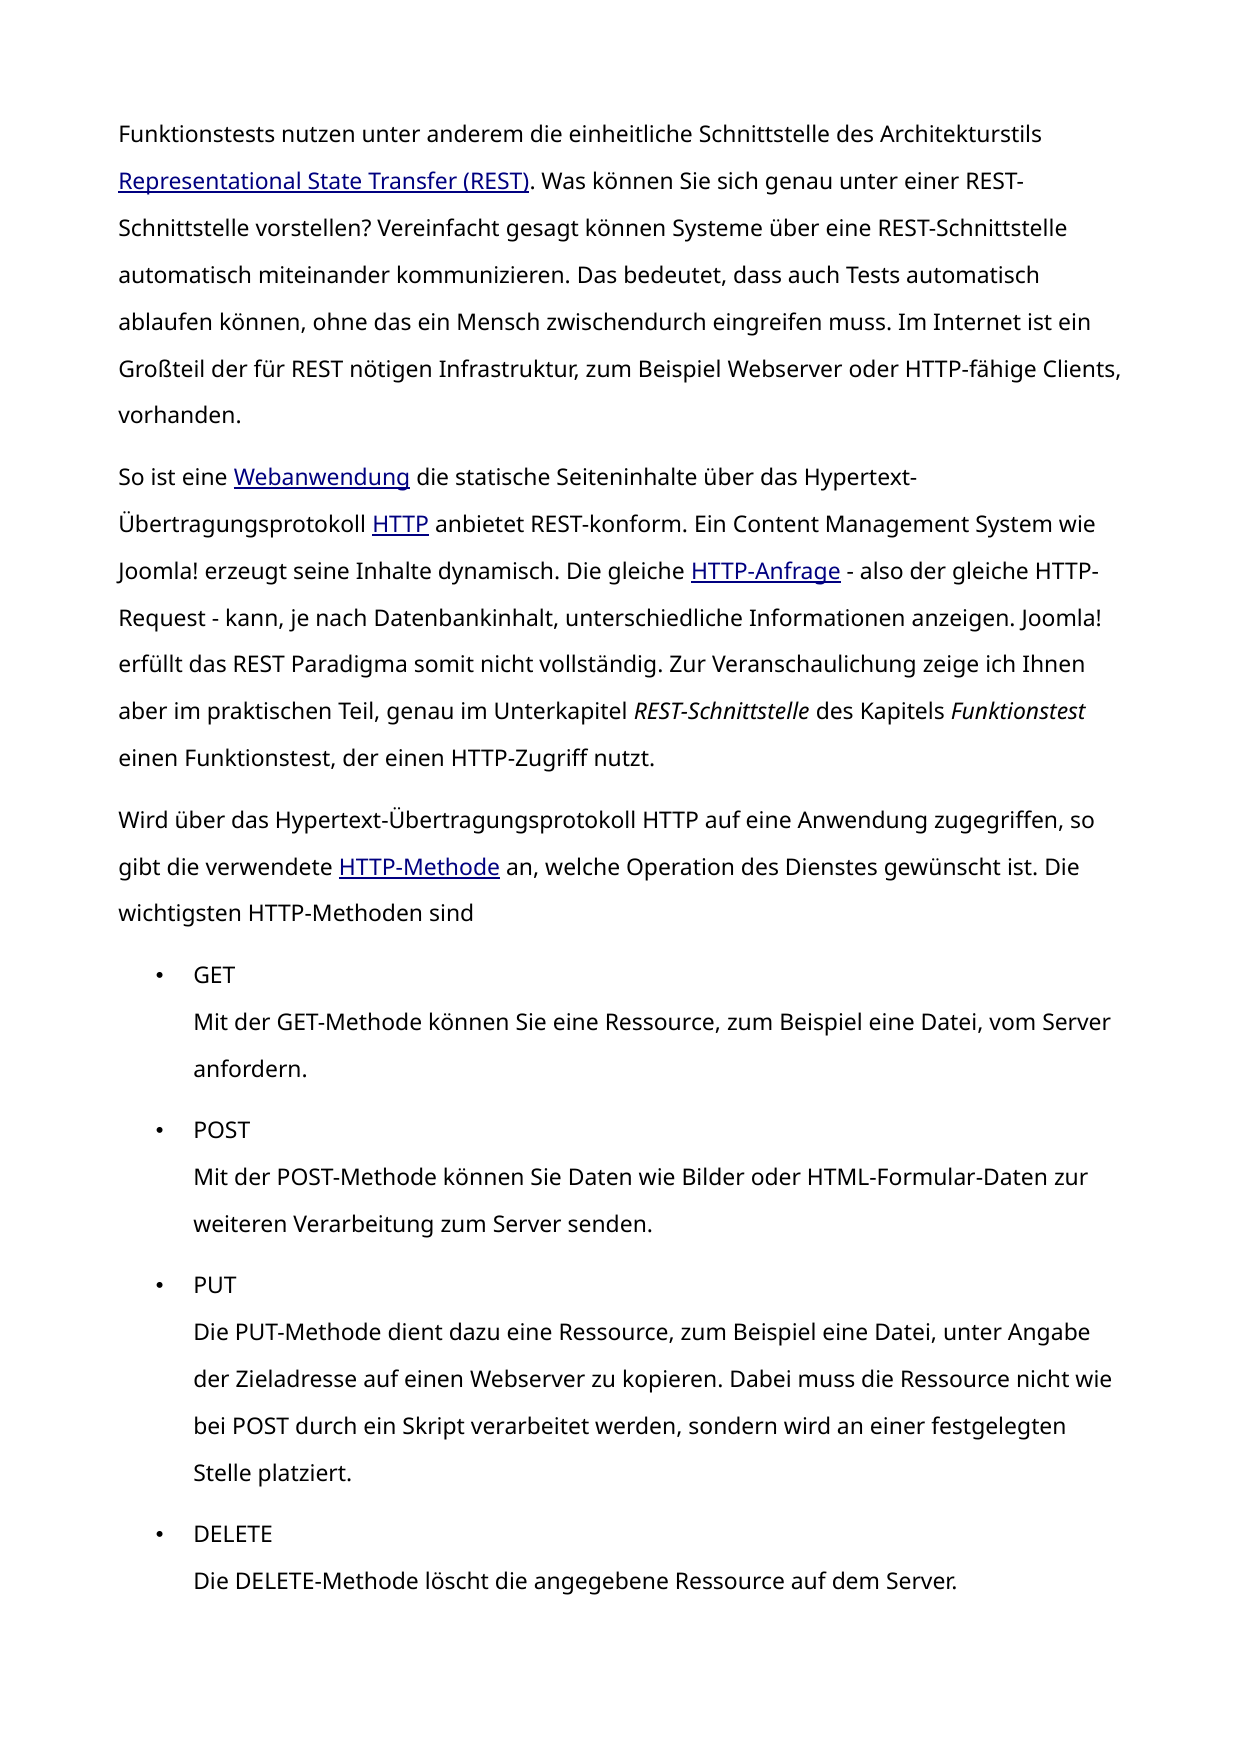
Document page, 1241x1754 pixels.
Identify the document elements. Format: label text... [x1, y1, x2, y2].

list POST Mit der POST-Methode können Sie Daten wie Bilder oder HTML-Formular-Daten zur weiteren Verarbeitung zum Server senden. [156, 1114, 1122, 1239]
text Funktionstests nutzen unter anderem die einheitliche Schnittstelle des Architekturstils Representational State Transfer (REST). Was können Sie sich genau unter einer REST-Schnittstelle vorstellen? Vereinfacht gesagt können Systeme über eine REST-Schnittstelle automatisch miteinander kommunizieren. Das bedeutet, dass auch Tests automatisch ablaufen können, ohne das ein Mensch zwischendurch eingreifen muss. Im Internet ist ein Großteil der für REST nötigen Infrastruktur, zum Beispiel Webserver oder HTTP-fähige Clients, vorhanden. [118, 118, 1122, 431]
list PUT Die PUT-Methode dient dazu eine Ressource, zum Beispiel eine Datei, unter Angabe der Zieladresse auf einen Webserver zu kopieren. Dabei muss die Ressource nicht wie bei POST durch ein Skript verarbeitet werden, sondern wird an einer festgelegten Stelle platziert. [156, 1269, 1122, 1488]
list GET Mit der GET-Methode können Sie eine Ressource, zum Beispiel eine Datei, vom Server anfordern. [156, 959, 1122, 1084]
list DELETE Die DELETE-Methode löscht die angegebene Ressource auf dem Server. [156, 1518, 1122, 1596]
text So ist eine Webanwendung die statische Seiteninhalte über das Hypertext-Übertragungsprotokoll HTTP anbietet REST-konform. Ein Content Management System wie Joomla! erzeugt seine Inhalte dynamisch. Die gleiche HTTP-Anfrage - also der gleiche HTTP-Request - kann, je nach Datenbankinhalt, unterschiedliche Informationen anzeigen. Joomla! erfüllt das REST Paradigma somit nicht vollständig. Zur Veranschaulichung zeige ich Ihnen aber im praktischen Teil, genau im Unterkapitel REST-Schnittstelle des Kapitels Funktionstest einen Funktionstest, der einen HTTP-Zugriff nutzt. [118, 461, 1122, 773]
text Wird über das Hypertext-Übertragungsprotokoll HTTP auf eine Anwendung zugegriffen, so gibt die verwendete HTTP-Methode an, welche Operation des Dienstes gewünscht ist. Die wichtigsten HTTP-Methoden sind [118, 803, 1122, 928]
